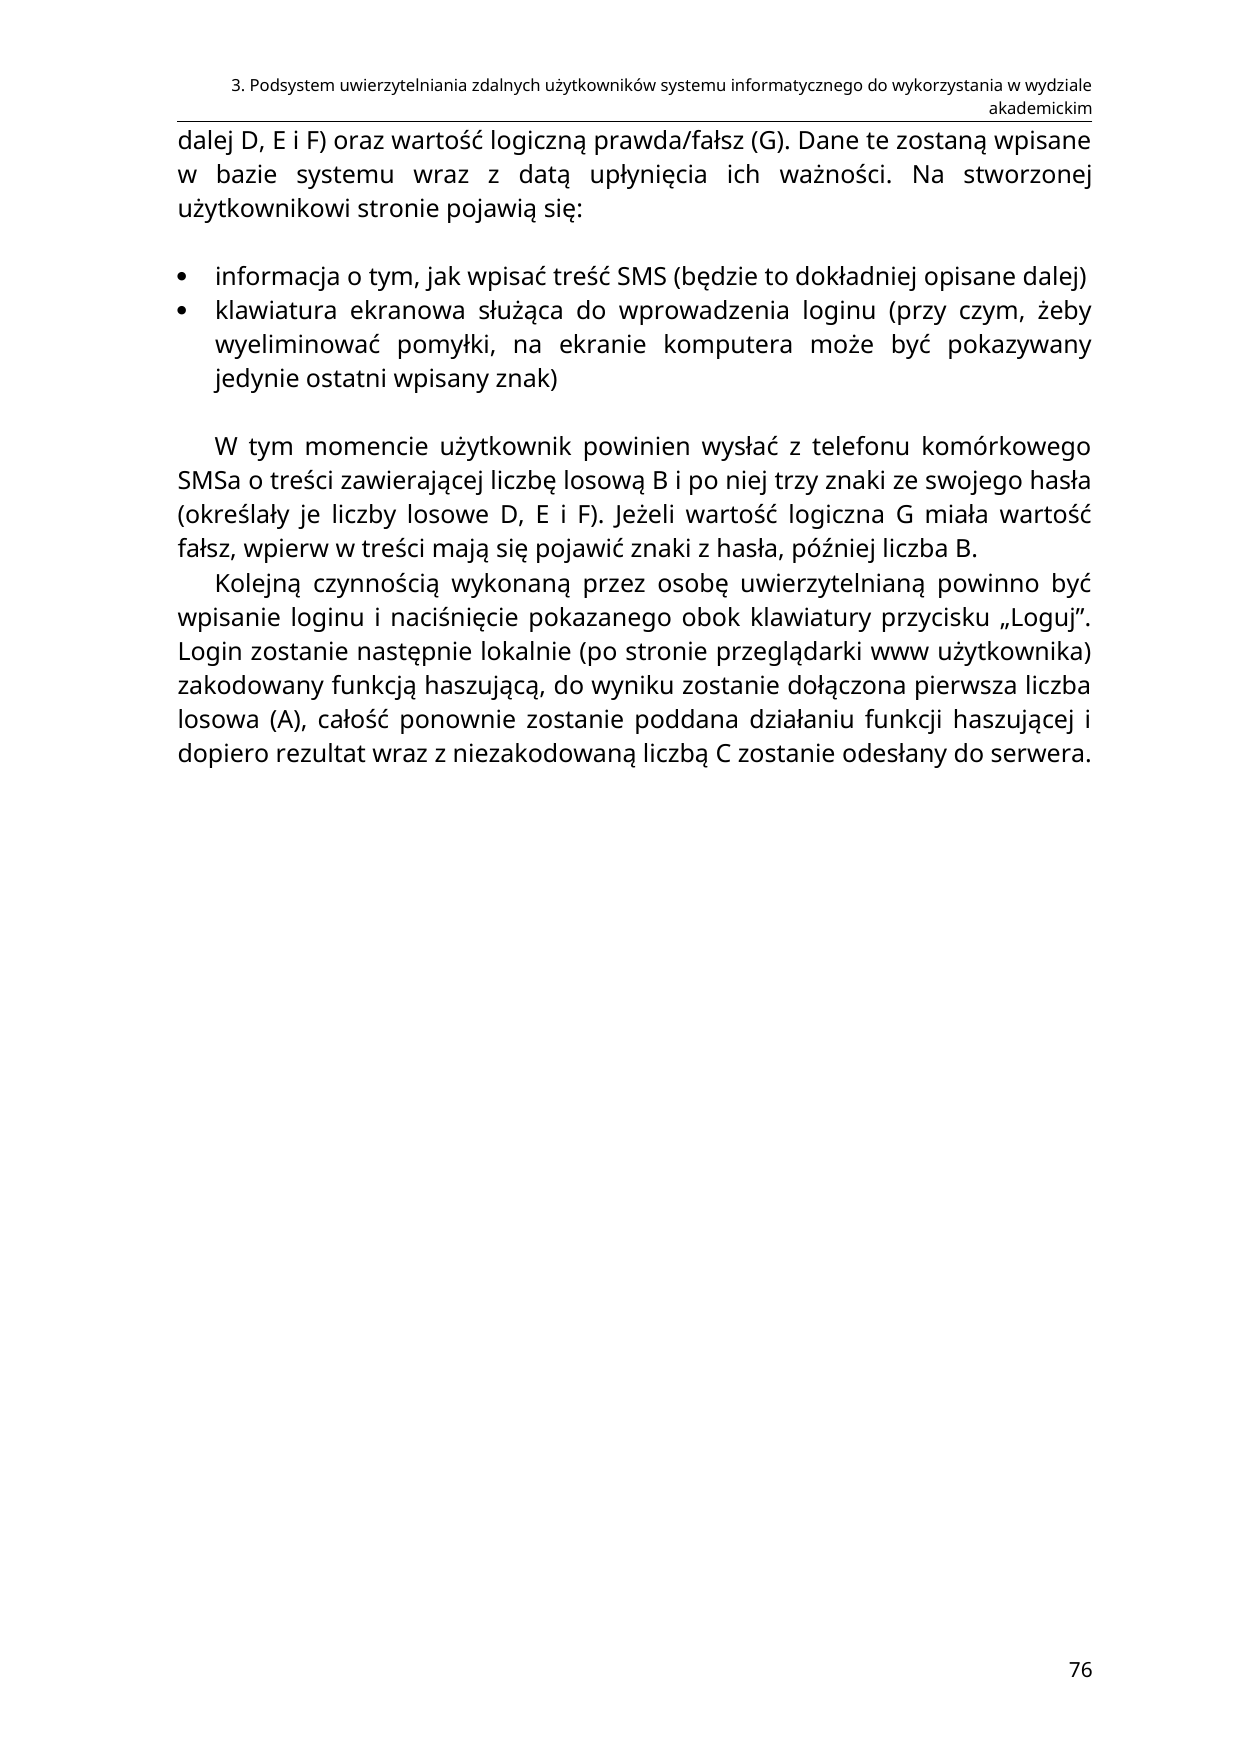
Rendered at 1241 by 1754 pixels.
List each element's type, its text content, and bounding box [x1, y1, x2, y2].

text Kolejną czynnością wykonaną przez osobę uwierzytelnianą powinno być wpisanie loginu i naciśnięcie pokazanego obok klawiatury przycisku „Loguj”. Login zostanie następnie lokalnie (po stronie przeglądarki www użytkownika) zakodowany funkcją haszującą, do wyniku zostanie dołączona pierwsza liczba losowa (A), całość ponownie zostanie poddana działaniu funkcji haszującej i dopiero rezultat wraz z niezakodowaną liczbą C zostanie odesłany do serwera. [177, 565, 1092, 769]
list informacja o tym, jak wpisać treść SMS (będzie to dokładniej opisane dalej) [177, 259, 1092, 293]
list klawiatura ekranowa służąca do wprowadzenia loginu (przy czym, żeby wyeliminować pomyłki, na ekranie komputera może być pokazywany jedynie ostatni wpisany znak) [177, 293, 1092, 395]
text W tym momencie użytkownik powinien wysłać z telefonu komórkowego SMSa o treści zawierającej liczbę losową B i po niej trzy znaki ze swojego hasła (określały je liczby losowe D, E i F). Jeżeli wartość logiczna G miała wartość fałsz, wpierw w treści mają się pojawić znaki z hasła, później liczba B. [177, 429, 1092, 565]
text dalej D, E i F) oraz wartość logiczną prawda/fałsz (G). Dane te zostaną wpisane w bazie systemu wraz z datą upłynięcia ich ważności. Na stworzonej użytkownikowi stronie pojawią się: [177, 122, 1092, 224]
